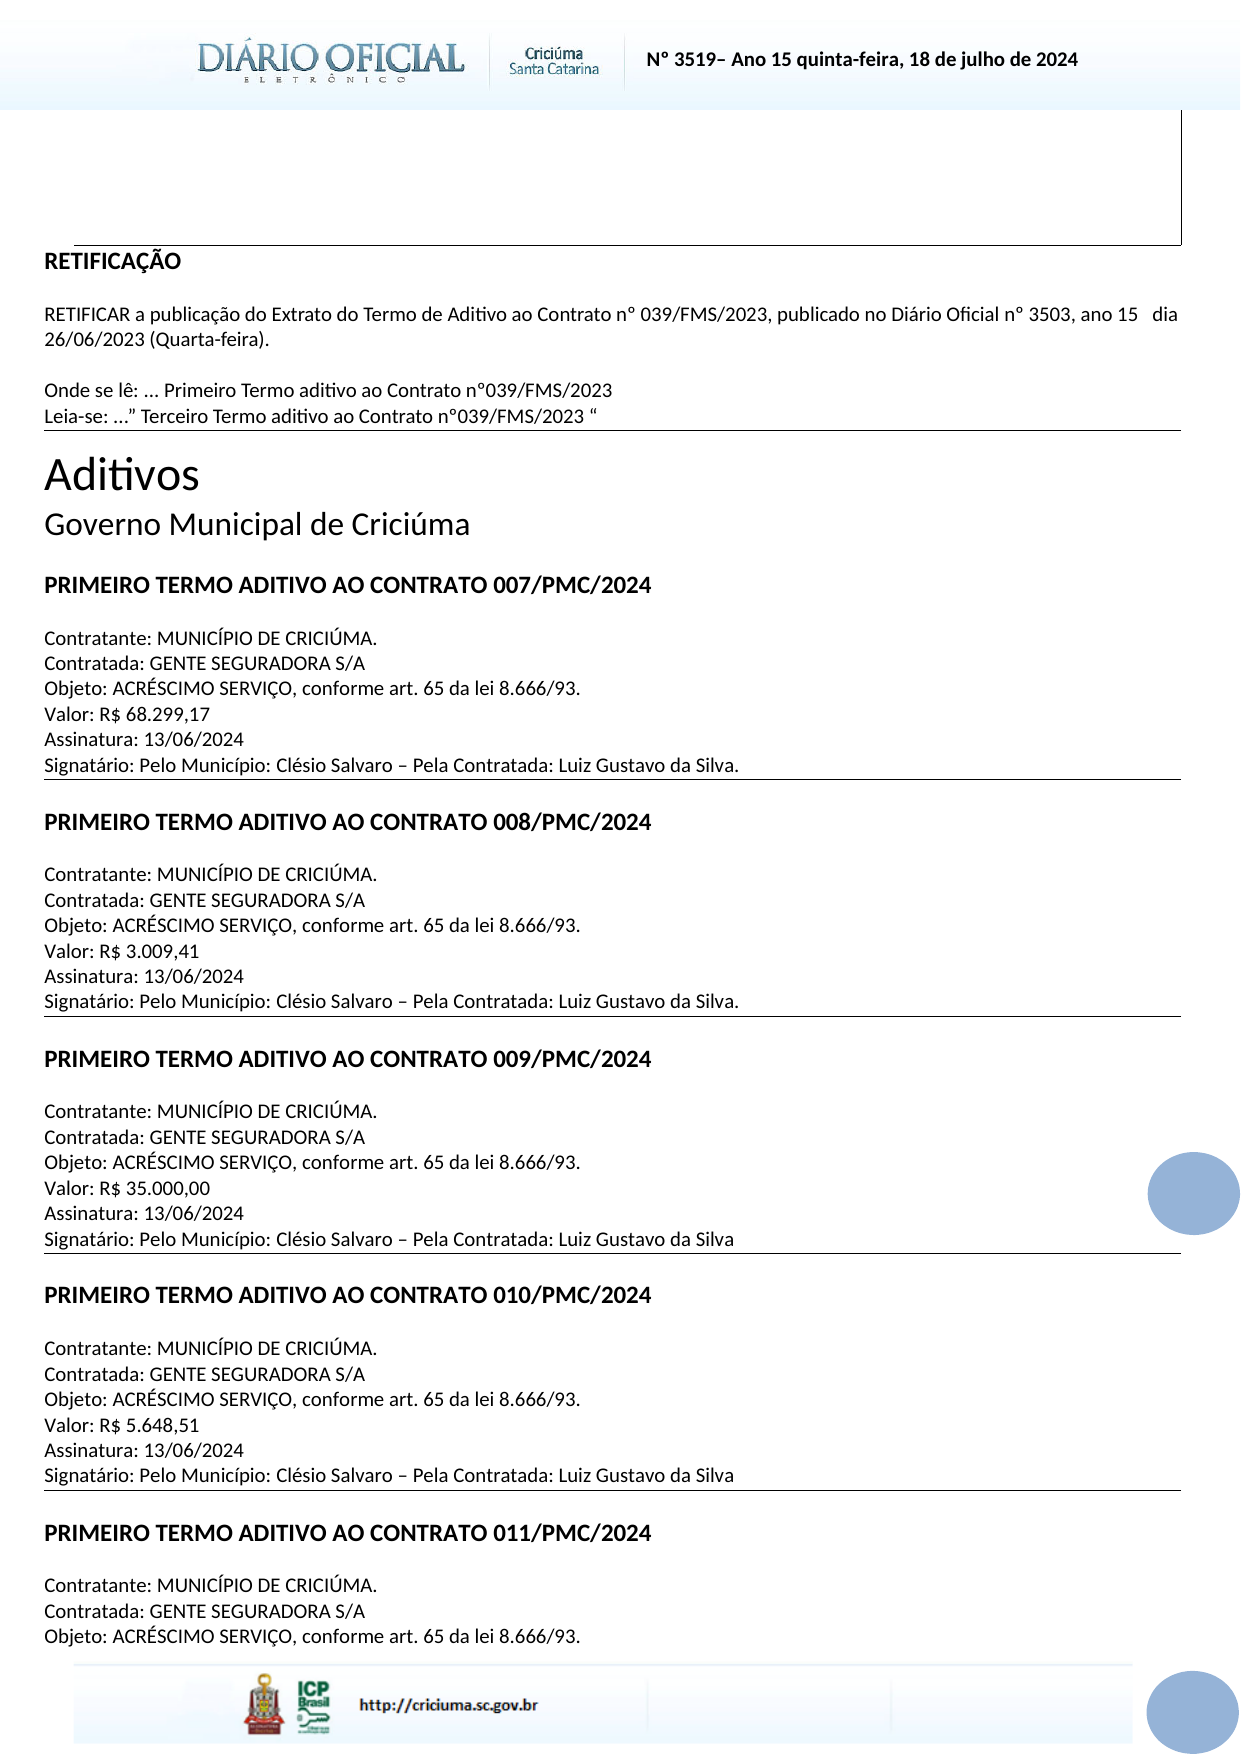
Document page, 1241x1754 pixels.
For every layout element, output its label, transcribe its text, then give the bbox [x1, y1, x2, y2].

text Assinatura: 13/06/2024 [44, 1437, 1181, 1463]
text Valor: R$ 35.000,00 [44, 1175, 1152, 1200]
text Contratante: MUNICÍPIO DE CRICIÚMA. [44, 862, 1181, 887]
text Signatário: Pelo Município: Clésio Salvaro – Pela Contratada: Luiz Gustavo da Silva. [44, 989, 1181, 1016]
text Contratante: MUNICÍPIO DE CRICIÚMA. [44, 1099, 1181, 1124]
text Assinatura: 13/06/2024 [44, 963, 1181, 989]
text Objeto: ACRÉSCIMO SERVIÇO, conforme art. 65 da lei 8.666/93. [44, 1386, 1181, 1412]
text Objeto: ACRÉSCIMO SERVIÇO, conforme art. 65 da lei 8.666/93. [44, 912, 1181, 938]
text RETIFICAÇÃO [44, 245, 1181, 276]
text Signatário: Pelo Município: Clésio Salvaro – Pela Contratada: Luiz Gustavo da Silva. [44, 752, 1181, 779]
text Valor: R$ 3.009,41 [44, 938, 1181, 963]
text Signatário: Pelo Município: Clésio Salvaro – Pela Contratada: Luiz Gustavo da Silva [44, 1463, 1181, 1490]
text Assinatura: 13/06/2024 [44, 1200, 1163, 1226]
text Objeto: ACRÉSCIMO SERVIÇO, conforme art. 65 da lei 8.666/93. [44, 1623, 1181, 1649]
text Onde se lê: ... Primeiro Termo aditivo ao Contrato nº039/FMS/2023 [44, 377, 1181, 403]
text Assinatura: 13/06/2024 [44, 726, 1181, 752]
text Valor: R$ 68.299,17 [44, 701, 1181, 726]
text Contratada: GENTE SEGURADORA S/A [44, 887, 1181, 912]
text Contratada: GENTE SEGURADORA S/A [44, 650, 1181, 676]
text Aditivos [44, 444, 1181, 503]
text Signatário: Pelo Município: Clésio Salvaro – Pela Contratada: Luiz Gustavo da Silva [44, 1226, 1181, 1253]
text Contratada: GENTE SEGURADORA S/A [44, 1598, 1181, 1623]
text Contratada: GENTE SEGURADORA S/A [44, 1124, 1181, 1149]
text Contratante: MUNICÍPIO DE CRICIÚMA. [44, 1336, 1181, 1361]
text Valor: R$ 5.648,51 [44, 1412, 1181, 1437]
text PRIMEIRO TERMO ADITIVO AO CONTRATO 007/PMC/2024 [44, 569, 1181, 599]
text PRIMEIRO TERMO ADITIVO AO CONTRATO 009/PMC/2024 [44, 1043, 1181, 1073]
text Contratante: MUNICÍPIO DE CRICIÚMA. [44, 625, 1181, 650]
text PRIMEIRO TERMO ADITIVO AO CONTRATO 008/PMC/2024 [44, 806, 1181, 836]
text Contratada: GENTE SEGURADORA S/A [44, 1361, 1181, 1386]
text PRIMEIRO TERMO ADITIVO AO CONTRATO 010/PMC/2024 [44, 1280, 1181, 1310]
text Contratante: MUNICÍPIO DE CRICIÚMA. [44, 1573, 1181, 1598]
text Governo Municipal de Criciúma [44, 503, 1181, 543]
text Objeto: ACRÉSCIMO SERVIÇO, conforme art. 65 da lei 8.666/93. [44, 676, 1181, 701]
text RETIFICAR a publicação do Extrato do Termo de Aditivo ao Contrato nº 039/FMS/2023, publicado no Diário Oficial nº 3503, ano 15 dia 26/06/2023 (Quarta-feira). [44, 301, 1181, 352]
text PRIMEIRO TERMO ADITIVO AO CONTRATO 011/PMC/2024 [44, 1517, 1181, 1547]
text Leia-se: ...” Terceiro Termo aditivo ao Contrato nº039/FMS/2023 “ [44, 403, 1181, 430]
text Objeto: ACRÉSCIMO SERVIÇO, conforme art. 65 da lei 8.666/93. [44, 1149, 1181, 1175]
